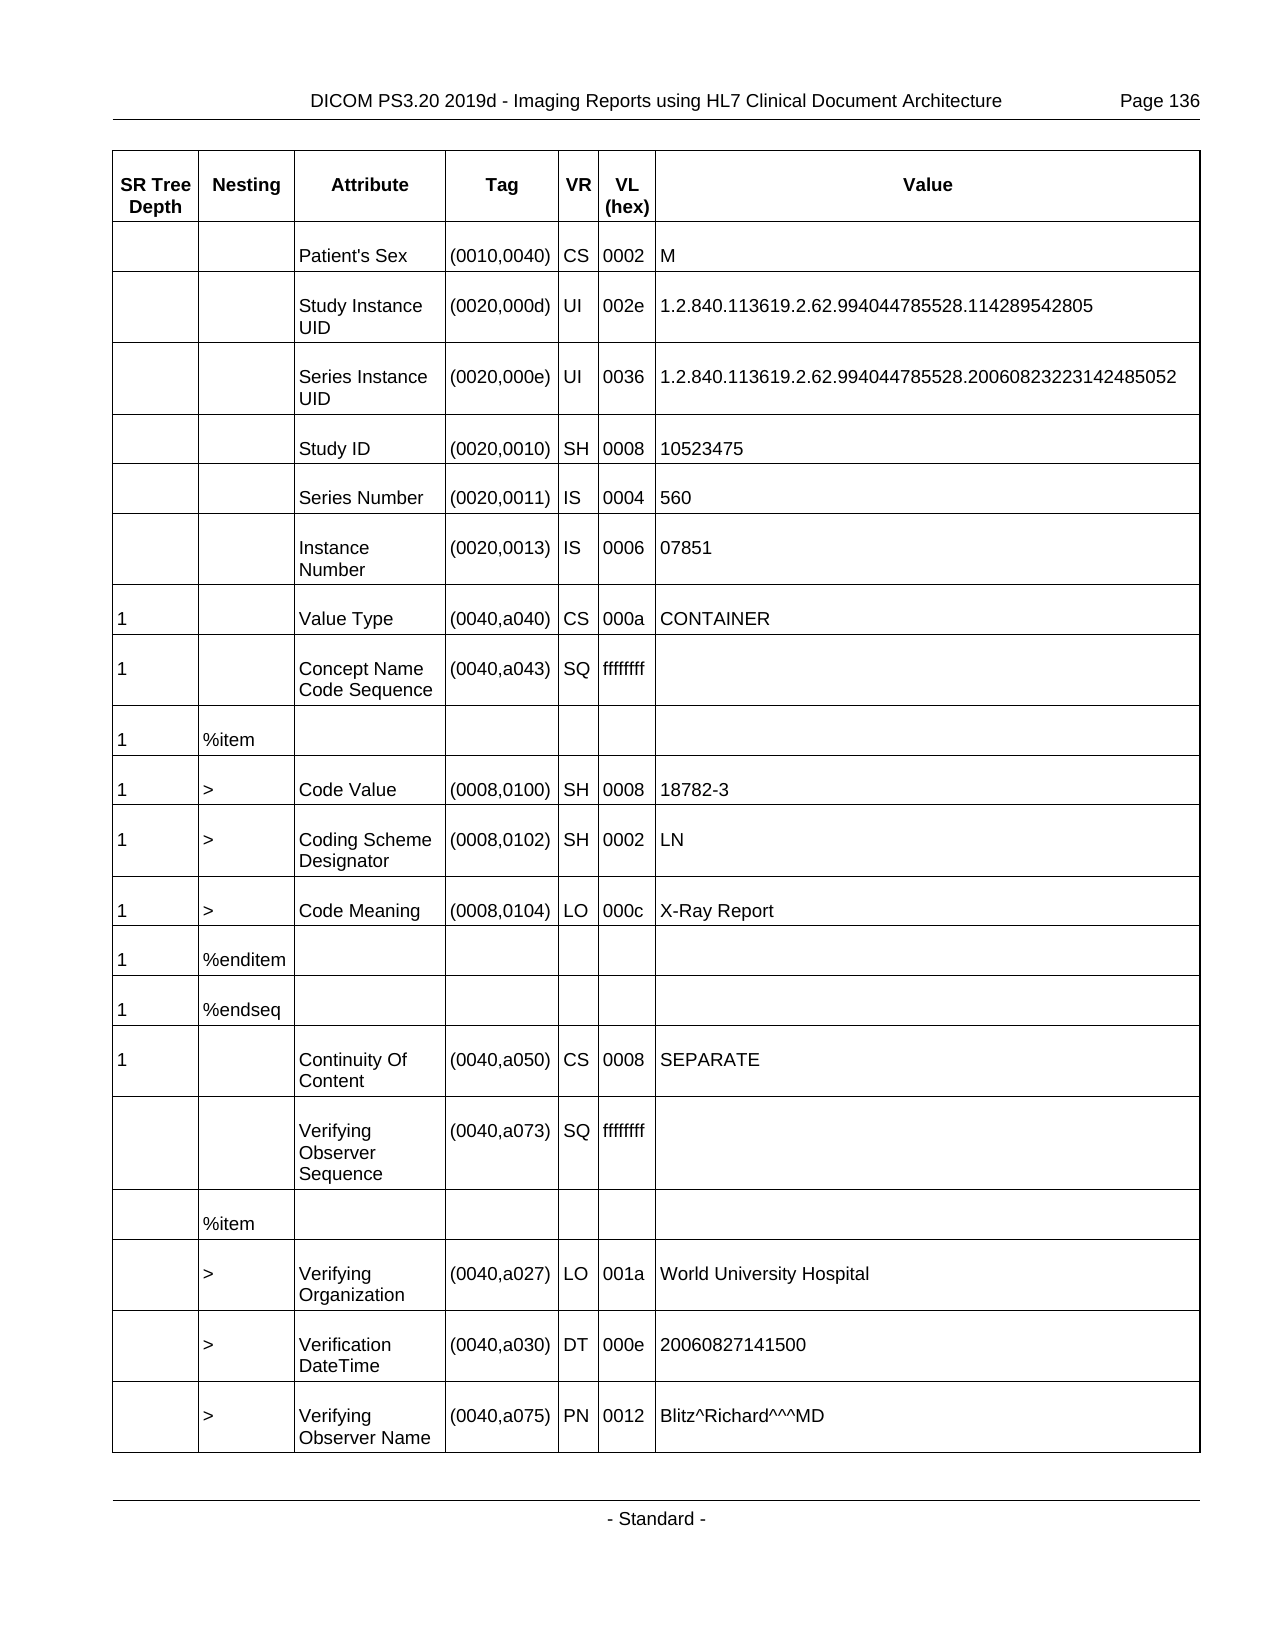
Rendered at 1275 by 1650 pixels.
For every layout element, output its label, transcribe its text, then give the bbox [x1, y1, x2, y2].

table_cell [199, 343, 294, 413]
table_cell [199, 415, 294, 463]
table_cell > [199, 1311, 294, 1381]
table_cell [559, 706, 598, 755]
table_cell [559, 976, 598, 1025]
table_cell Patient's Sex [295, 222, 445, 271]
table_cell [113, 514, 198, 584]
table_cell 1 [113, 805, 198, 876]
table_cell Coding Scheme Designator [295, 805, 445, 876]
table_cell > [199, 805, 294, 876]
table_cell [656, 706, 1199, 755]
table_cell [113, 272, 198, 342]
table_cell > [199, 877, 294, 925]
table_cell (0020,000d) [446, 272, 558, 342]
table_cell Continuity Of Content [295, 1026, 445, 1096]
table_cell [446, 976, 558, 1025]
table_header Attribute [295, 151, 445, 221]
table_cell [199, 635, 294, 705]
table_cell [656, 1097, 1199, 1189]
table_cell %endseq [199, 976, 294, 1025]
table_cell [599, 1190, 655, 1238]
table_cell 1 [113, 926, 198, 975]
table_cell CONTAINER [656, 585, 1199, 634]
table_cell (0020,000e) [446, 343, 558, 413]
table_cell 000a [599, 585, 655, 634]
table_cell [199, 1097, 294, 1189]
table_cell (0040,a040) [446, 585, 558, 634]
table_cell [199, 222, 294, 271]
table_cell 0004 [599, 464, 655, 513]
table_cell 0036 [599, 343, 655, 413]
table_cell 001a [599, 1240, 655, 1310]
table_cell Verification DateTime [295, 1311, 445, 1381]
table_cell (0040,a073) [446, 1097, 558, 1189]
table_cell Series Number [295, 464, 445, 513]
table_cell [656, 926, 1199, 975]
table_cell SH [559, 805, 598, 876]
table_cell [113, 222, 198, 271]
table_cell (0008,0104) [446, 877, 558, 925]
table_cell [599, 706, 655, 755]
table_cell %item [199, 706, 294, 755]
table_cell %enditem [199, 926, 294, 975]
table_cell 20060827141500 [656, 1311, 1199, 1381]
table_cell LO [559, 877, 598, 925]
table_cell UI [559, 343, 598, 413]
table_cell ffffffff [599, 635, 655, 705]
table_cell LN [656, 805, 1199, 876]
table_cell [295, 926, 445, 975]
table_cell 1.2.840.113619.2.62.994044785528.114289542805 [656, 272, 1199, 342]
table_cell Study Instance UID [295, 272, 445, 342]
table_cell [656, 976, 1199, 1025]
table_cell Study ID [295, 415, 445, 463]
table_cell LO [559, 1240, 598, 1310]
table_cell [113, 415, 198, 463]
table_cell DT [559, 1311, 598, 1381]
table_cell 1 [113, 585, 198, 634]
table_cell Verifying Organization [295, 1240, 445, 1310]
table_cell [199, 1026, 294, 1096]
table_header Nesting [199, 151, 294, 221]
table_cell CS [559, 222, 598, 271]
table_cell SQ [559, 1097, 598, 1189]
table_cell > [199, 1382, 294, 1452]
table_cell [446, 926, 558, 975]
table_cell 000e [599, 1311, 655, 1381]
table_cell IS [559, 464, 598, 513]
table_cell [559, 926, 598, 975]
table_cell > [199, 756, 294, 804]
table_cell [295, 976, 445, 1025]
table_cell 0006 [599, 514, 655, 584]
table_cell [113, 1382, 198, 1452]
table_cell [113, 1311, 198, 1381]
table_cell Series Instance UID [295, 343, 445, 413]
table_cell (0020,0010) [446, 415, 558, 463]
table_cell 0008 [599, 415, 655, 463]
table_cell 000c [599, 877, 655, 925]
table_cell (0040,a043) [446, 635, 558, 705]
table_cell X-Ray Report [656, 877, 1199, 925]
table_cell UI [559, 272, 598, 342]
table_cell 18782-3 [656, 756, 1199, 804]
table_cell [656, 635, 1199, 705]
table_header Value [656, 151, 1199, 221]
table_cell [113, 1190, 198, 1238]
table_cell [199, 514, 294, 584]
table_header SR Tree Depth [113, 151, 198, 221]
table_cell [599, 926, 655, 975]
table_cell (0040,a075) [446, 1382, 558, 1452]
table_cell [199, 585, 294, 634]
table_cell (0040,a050) [446, 1026, 558, 1096]
table_cell (0040,a030) [446, 1311, 558, 1381]
table_cell [599, 976, 655, 1025]
table_cell [199, 464, 294, 513]
table_cell 002e [599, 272, 655, 342]
table_cell 1 [113, 1026, 198, 1096]
table_cell %item [199, 1190, 294, 1238]
table_cell 560 [656, 464, 1199, 513]
table_header VR [559, 151, 598, 221]
table_cell SH [559, 756, 598, 804]
table_cell 1 [113, 976, 198, 1025]
table_cell [113, 343, 198, 413]
table_cell 1 [113, 635, 198, 705]
table_cell Blitz^Richard^^^MD [656, 1382, 1199, 1452]
table_cell 0008 [599, 1026, 655, 1096]
table_cell [295, 706, 445, 755]
table_cell (0010,0040) [446, 222, 558, 271]
table_cell (0020,0013) [446, 514, 558, 584]
table_cell ffffffff [599, 1097, 655, 1189]
table_cell [113, 464, 198, 513]
table_cell 1.2.840.113619.2.62.994044785528.20060823223142485052 [656, 343, 1199, 413]
table_cell [295, 1190, 445, 1238]
table_cell [113, 1240, 198, 1310]
table_cell PN [559, 1382, 598, 1452]
table_cell 1 [113, 877, 198, 925]
table_cell 0002 [599, 805, 655, 876]
table_cell 0002 [599, 222, 655, 271]
table_cell Value Type [295, 585, 445, 634]
table_cell [446, 1190, 558, 1238]
table_header VL (hex) [599, 151, 655, 221]
table_cell [446, 706, 558, 755]
table_cell (0008,0100) [446, 756, 558, 804]
table_cell (0040,a027) [446, 1240, 558, 1310]
table_cell 0012 [599, 1382, 655, 1452]
table_cell 07851 [656, 514, 1199, 584]
table_cell 1 [113, 706, 198, 755]
table_cell [656, 1190, 1199, 1238]
table_header Tag [446, 151, 558, 221]
table_cell CS [559, 585, 598, 634]
table_cell SQ [559, 635, 598, 705]
table_cell Code Meaning [295, 877, 445, 925]
table_cell IS [559, 514, 598, 584]
table_cell 10523475 [656, 415, 1199, 463]
table_cell Instance Number [295, 514, 445, 584]
table_cell 1 [113, 756, 198, 804]
table_cell [113, 1097, 198, 1189]
table_cell [559, 1190, 598, 1238]
table_cell Concept Name Code Sequence [295, 635, 445, 705]
table_cell CS [559, 1026, 598, 1096]
table_cell Verifying Observer Name [295, 1382, 445, 1452]
table_cell [199, 272, 294, 342]
table_cell SH [559, 415, 598, 463]
table_cell M [656, 222, 1199, 271]
table_cell (0020,0011) [446, 464, 558, 513]
table_cell Verifying Observer Sequence [295, 1097, 445, 1189]
table_cell SEPARATE [656, 1026, 1199, 1096]
table_cell World University Hospital [656, 1240, 1199, 1310]
table_cell > [199, 1240, 294, 1310]
table_cell (0008,0102) [446, 805, 558, 876]
table_cell Code Value [295, 756, 445, 804]
table_cell 0008 [599, 756, 655, 804]
